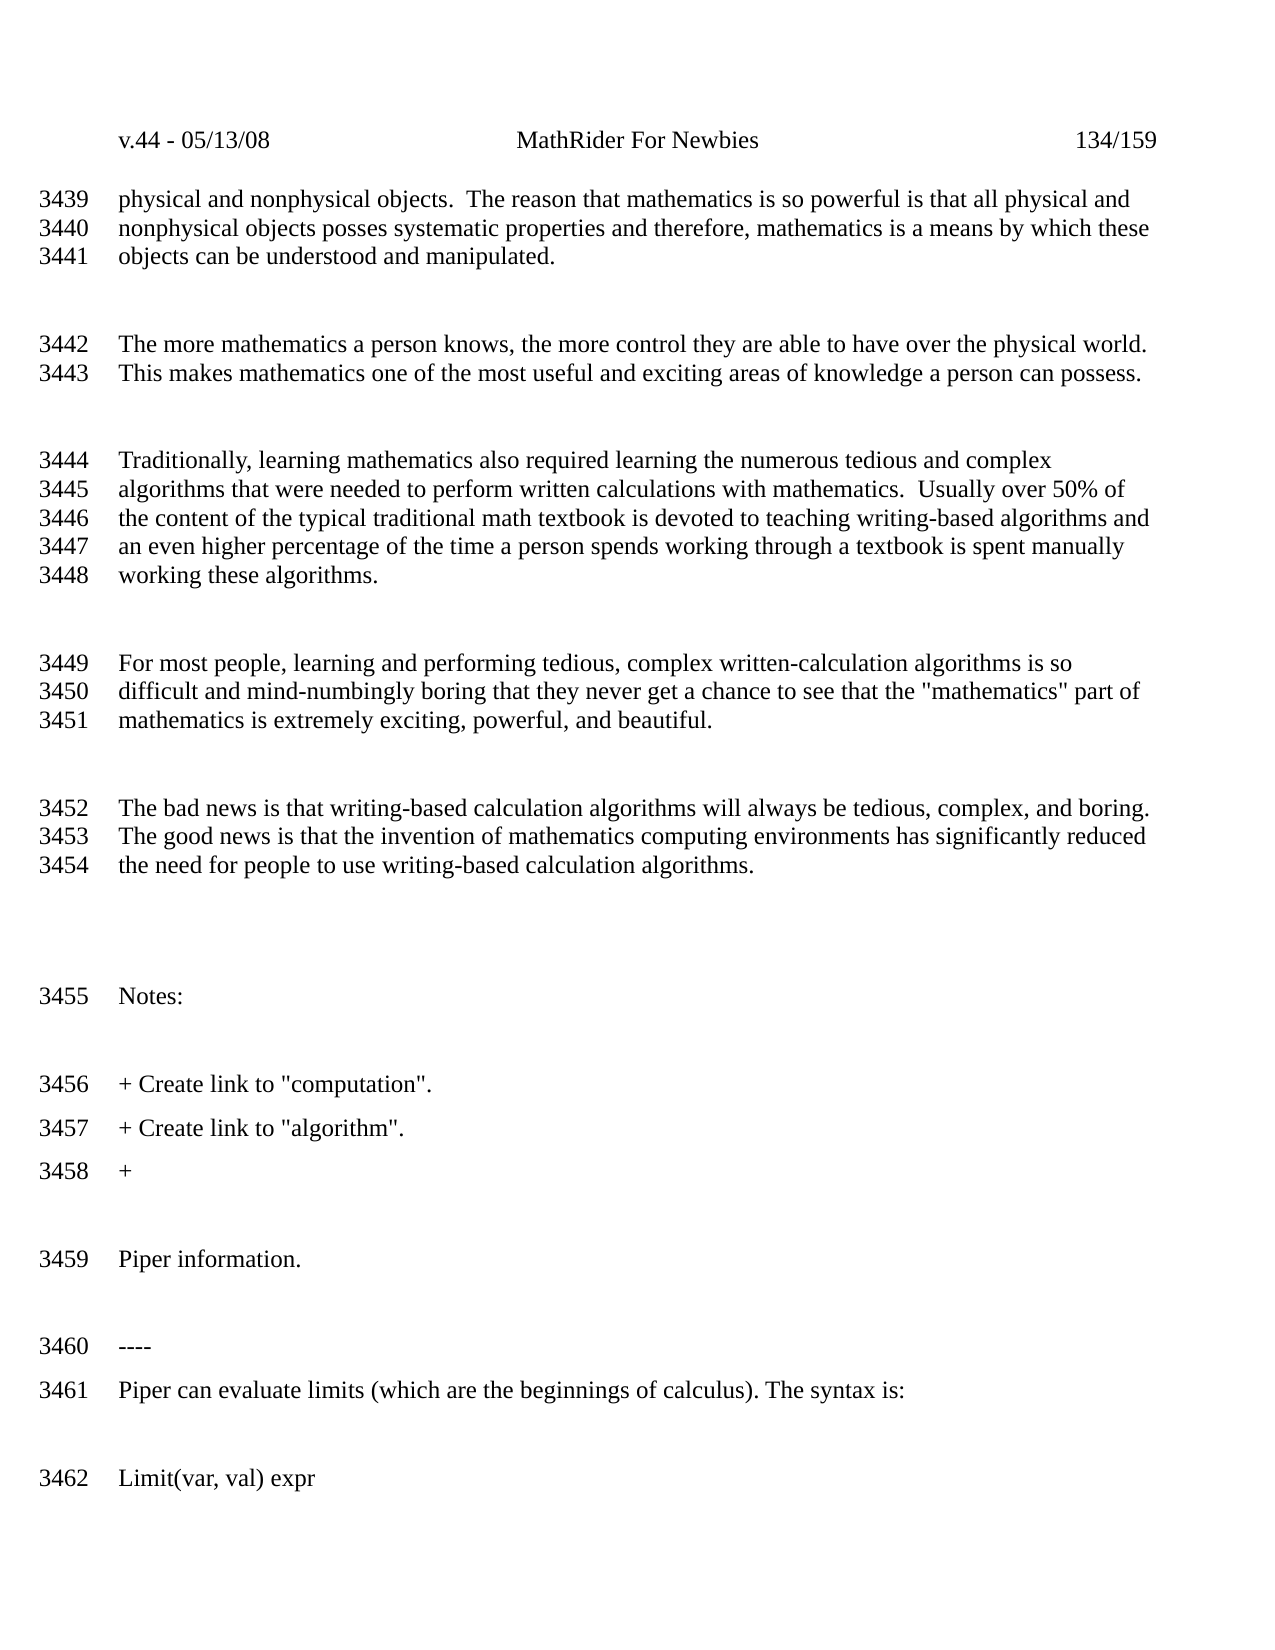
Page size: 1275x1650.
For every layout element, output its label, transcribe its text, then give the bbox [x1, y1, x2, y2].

text The bad news is that writing-based calculation algorithms will always be tedious, complex, and boring. The good news is that the invention of mathematics computing environments has significantly reduced the need for people to use writing-based calculation algorithms. [118, 793, 1157, 879]
text The more mathematics a person knows, the more control they are able to have over the physical world. This makes mathematics one of the most useful and exciting areas of knowledge a person can possess. [118, 329, 1157, 386]
text + [118, 1156, 1157, 1185]
text + Create link to "algorithm". [118, 1113, 1157, 1141]
text Notes: [118, 981, 1157, 1010]
text + Create link to "computation". [118, 1069, 1157, 1098]
text Piper information. [118, 1244, 1157, 1273]
text Traditionally, learning mathematics also required learning the numerous tedious and complex algorithms that were needed to perform written calculations with mathematics. Usually over 50% of the content of the typical traditional math textbook is devoted to teaching writing-based algorithms and an even higher percentage of the time a person spends working through a textbook is spent manually working these algorithms. [118, 445, 1157, 589]
text Piper can evaluate limits (which are the beginnings of calculus). The syntax is: [118, 1375, 1157, 1404]
text physical and nonphysical objects. The reason that mathematics is so powerful is that all physical and nonphysical objects posses systematic properties and therefore, mathematics is a means by which these objects can be understood and manipulated. [118, 184, 1157, 270]
text For most people, learning and performing tedious, complex written-calculation algorithms is so difficult and mind-numbingly boring that they never get a chance to see that the "mathematics" part of mathematics is extremely exciting, powerful, and beautiful. [118, 648, 1157, 734]
text ---- [118, 1331, 1157, 1360]
text Limit(var, val) expr [118, 1463, 1157, 1491]
